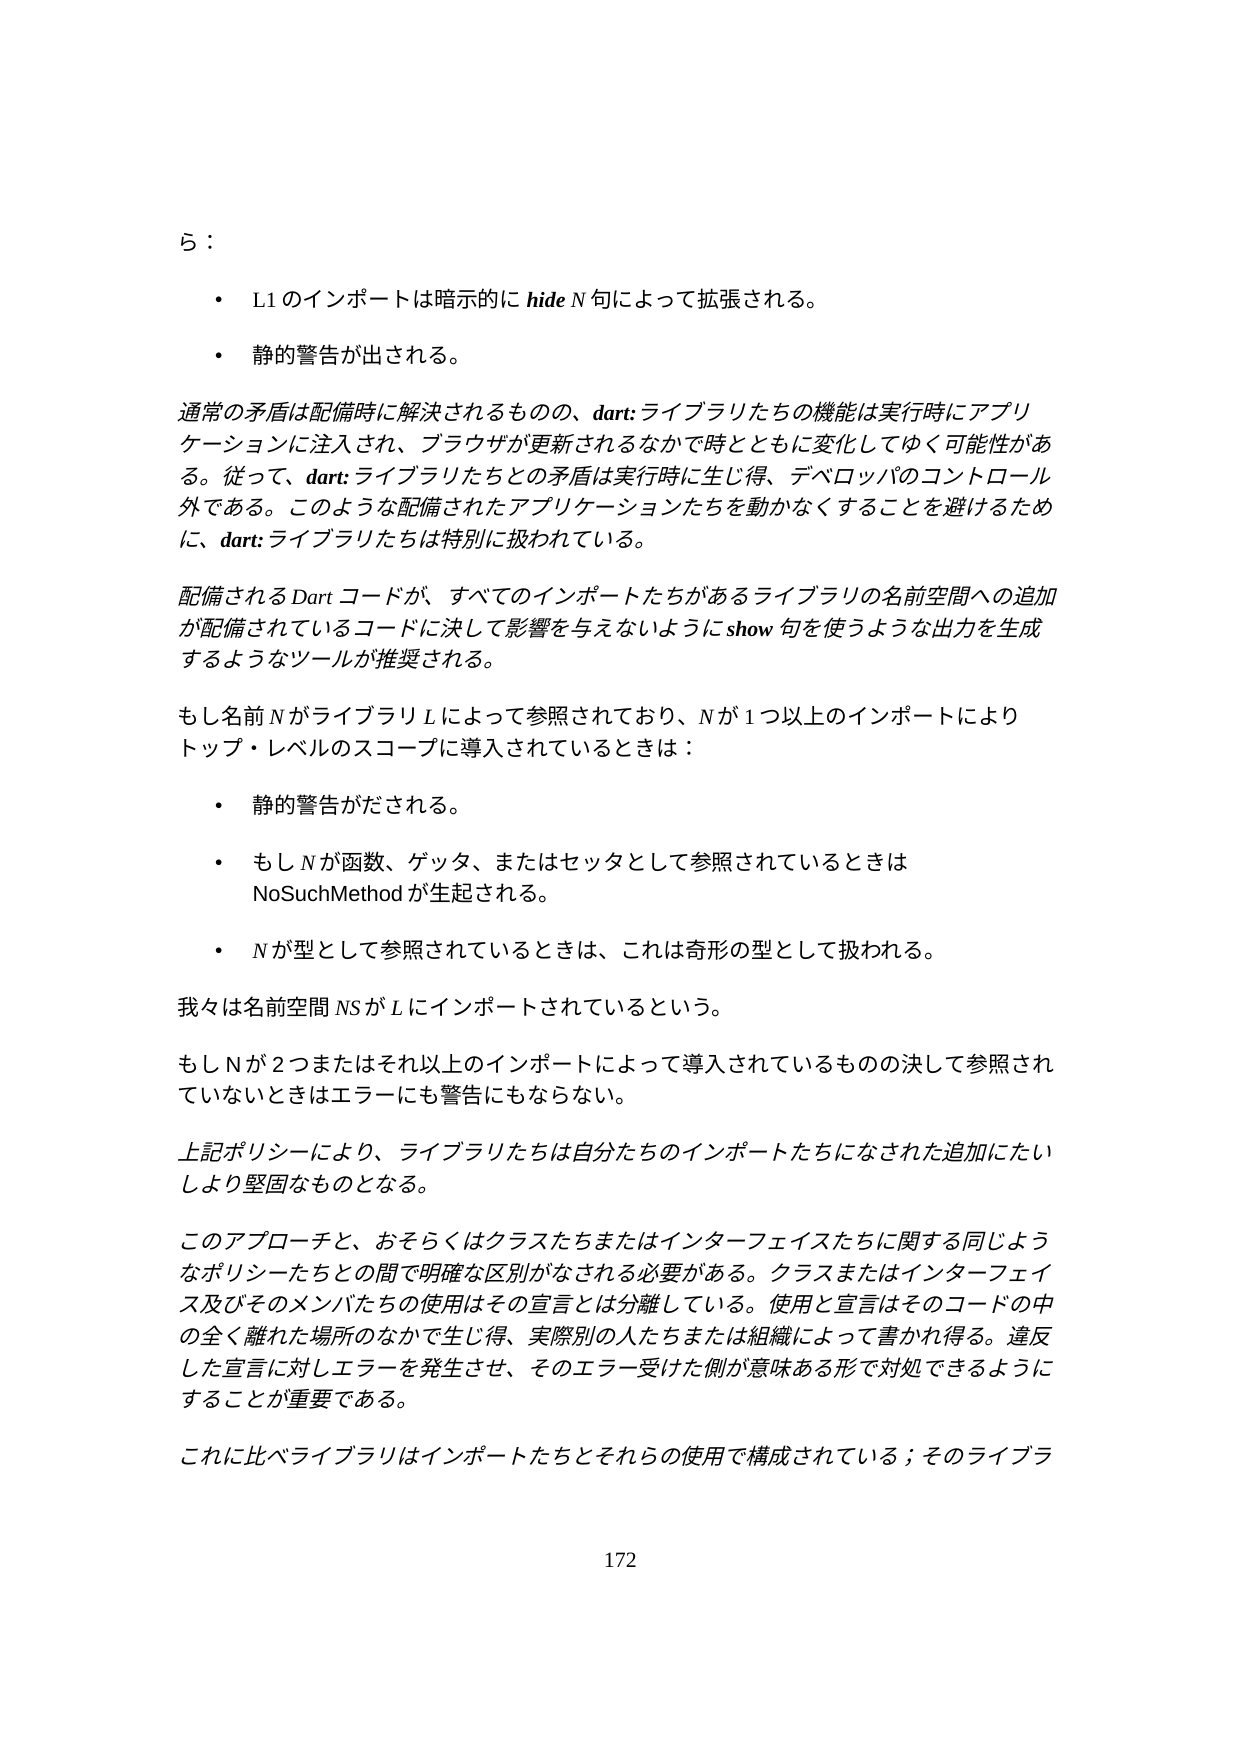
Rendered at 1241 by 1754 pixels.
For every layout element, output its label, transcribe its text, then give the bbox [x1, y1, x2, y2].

text 配備されるDartコードが、すべてのインポートたちがあるライブラリの名前空間への追加が配備されているコードに決して影響を与えないようにshow句を使うような出力を生成するようなツールが推奨される。 [177, 579, 1063, 674]
text 我々は名前空間NSがLにインポートされているという。 [177, 990, 1063, 1022]
text 通常の矛盾は配備時に解決されるものの、dart:ライブラリたちの機能は実行時にアプリケーションに注入され、ブラウザが更新されるなかで時とともに変化してゆく可能性がある。従って、dart:ライブラリたちとの矛盾は実行時に生じ得、デベロッパのコントロール外である。このような配備されたアプリケーションたちを動かなくすることを避けるために、dart:ライブラリたちは特別に扱われている。 [177, 395, 1063, 554]
text これに比べライブラリはインポートたちとそれらの使用で構成されている；そのライブラ [177, 1439, 1063, 1471]
list 静的警告が出される。 [215, 338, 1063, 370]
list もしNが函数、ゲッタ、またはセッタとして参照されているときはNoSuchMethodが生起される。 [215, 844, 1063, 908]
text このアプローチと、おそらくはクラスたちまたはインターフェイスたちに関する同じようなポリシーたちとの間で明確な区別がなされる必要がある。クラスまたはインターフェイス及びそのメンバたちの使用はその宣言とは分離している。使用と宣言はそのコードの中の全く離れた場所のなかで生じ得、実際別の人たちまたは組織によって書かれ得る。違反した宣言に対しエラーを発生させ、そのエラー受けた側が意味ある形で対処できるようにすることが重要である。 [177, 1224, 1063, 1414]
list L1のインポートは暗示的に hide N句によって拡張される。 [215, 282, 1063, 313]
text ら： [177, 225, 1063, 256]
list Nが型として参照されているときは、これは奇形の型として扱われる。 [215, 933, 1063, 965]
text もしNが2つまたはそれ以上のインポートによって導入されているものの決して参照されていないときはエラーにも警告にもならない。 [177, 1047, 1063, 1110]
text 上記ポリシーにより、ライブラリたちは自分たちのインポートたちになされた追加にたいしより堅固なものとなる。 [177, 1135, 1063, 1199]
text もし名前NがライブラリLによって参照されており、Nが1つ以上のインポートによりトップ・レベルのスコープに導入されているときは： [177, 699, 1063, 762]
list 静的警告がだされる。 [215, 788, 1063, 819]
